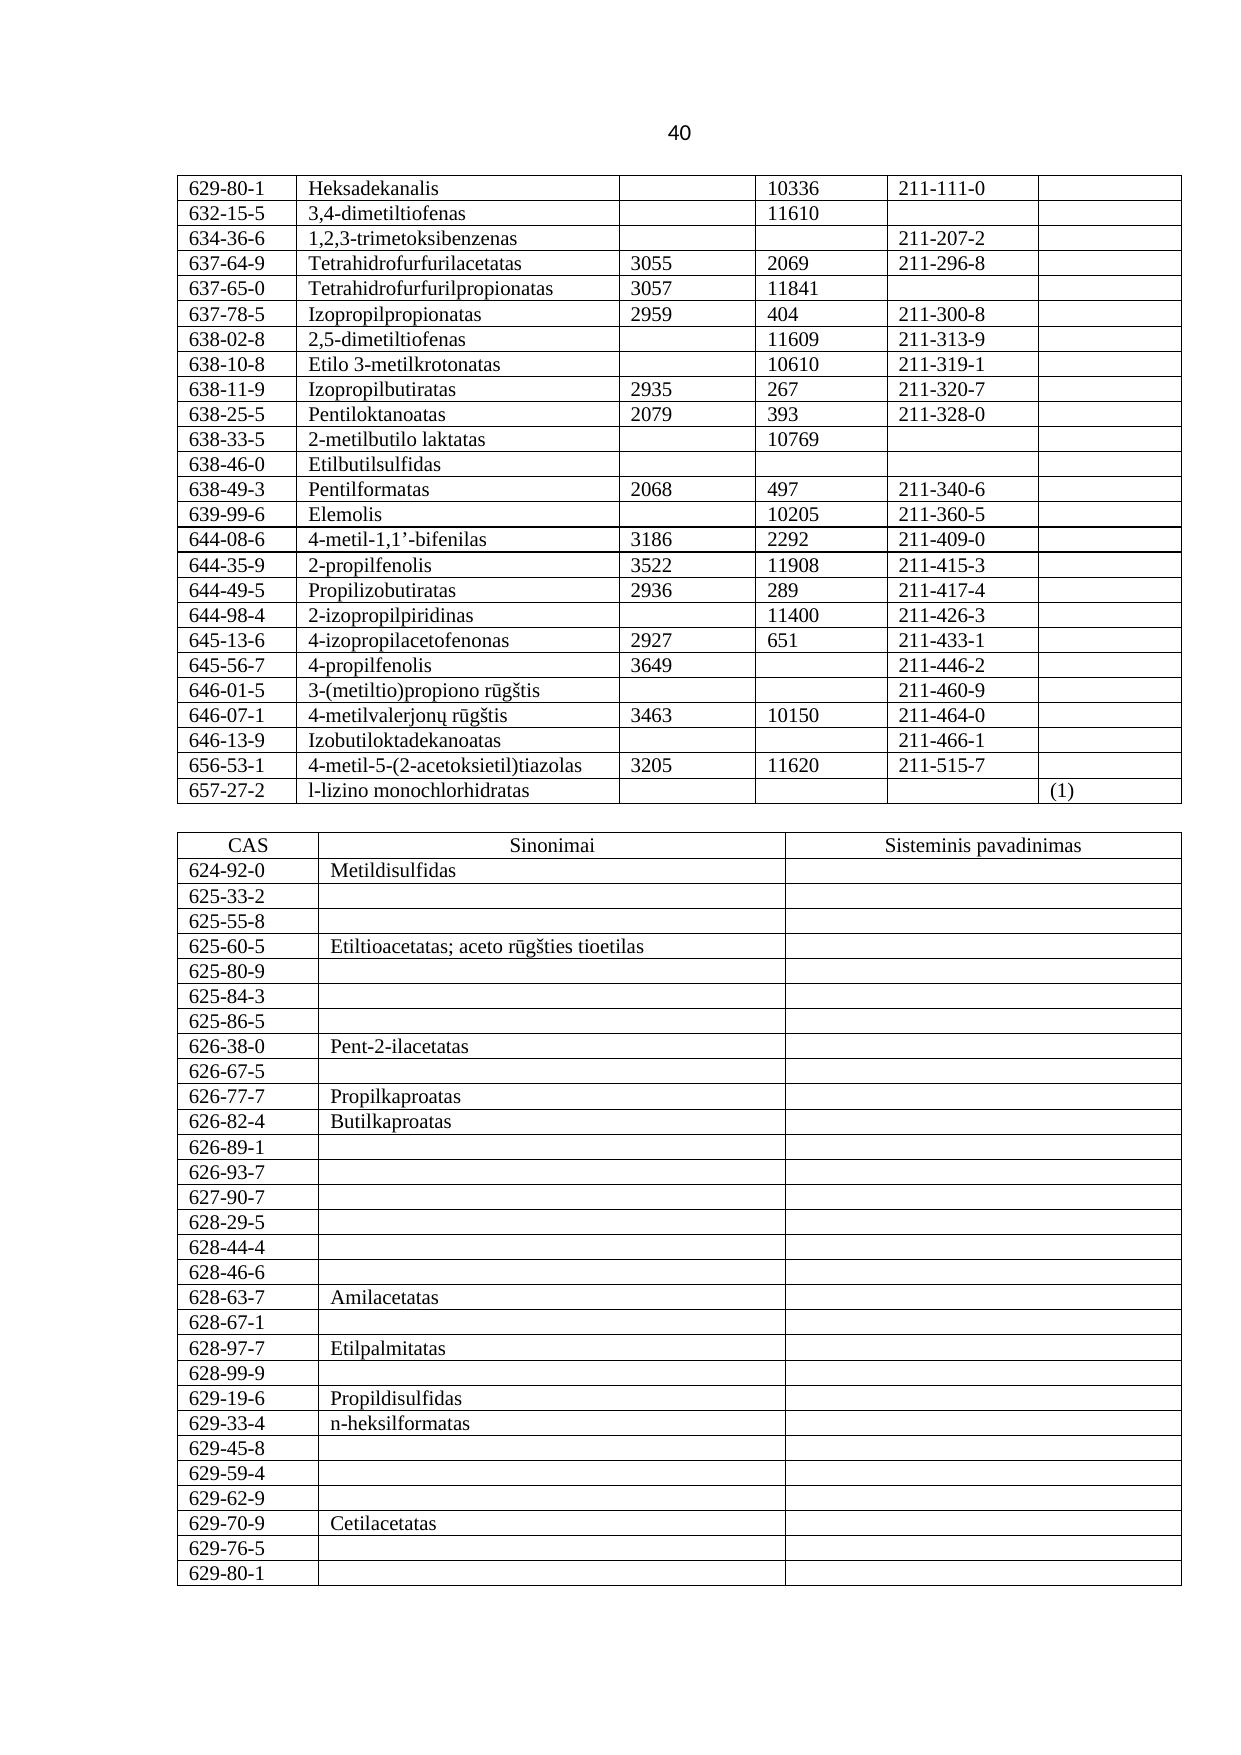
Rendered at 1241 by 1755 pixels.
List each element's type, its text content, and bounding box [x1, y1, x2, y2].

table_cell 211-417-4 [888, 578, 1038, 602]
table_cell 211-340-6 [888, 477, 1038, 501]
table_cell 638-02-8 [178, 327, 296, 351]
table_cell 629-62-9 [178, 1486, 318, 1510]
table_cell 625-60-5 [178, 934, 318, 958]
table_cell Izopropilpropionatas [297, 301, 619, 326]
table_cell [1039, 352, 1181, 376]
table_cell 638-10-8 [178, 352, 296, 376]
table_cell [786, 909, 1181, 933]
table_cell 638-11-9 [178, 377, 296, 401]
table_cell 629-45-8 [178, 1436, 318, 1460]
table_cell 4-metil-5-(2-acetoksietil)tiazolas [297, 753, 619, 777]
table_cell [1039, 427, 1181, 451]
table_cell [786, 1310, 1181, 1334]
table_cell Pentilformatas [297, 477, 619, 501]
table_cell [786, 1009, 1181, 1033]
table_cell Tetrahidrofurfurilacetatas [297, 251, 619, 275]
table_cell [888, 276, 1038, 300]
table_cell [319, 1486, 785, 1510]
table_cell [319, 1135, 785, 1159]
table_cell [786, 1486, 1181, 1510]
table_cell 11610 [756, 201, 887, 225]
table_cell 10610 [756, 352, 887, 376]
table_cell 3463 [620, 703, 755, 727]
table_cell [1039, 728, 1181, 752]
table_cell 497 [756, 477, 887, 501]
table_cell [620, 728, 755, 752]
table_cell [786, 1511, 1181, 1535]
table_cell [786, 1034, 1181, 1058]
table_cell 2936 [620, 578, 755, 602]
table_cell [786, 1084, 1181, 1108]
table_cell Propildisulfidas [319, 1386, 785, 1410]
table_cell 11620 [756, 753, 887, 777]
table_cell [786, 1110, 1181, 1133]
table_cell [319, 1210, 785, 1234]
table_cell Butilkaproatas [319, 1110, 785, 1133]
table_cell 2079 [620, 402, 755, 426]
table_cell 651 [756, 628, 887, 652]
table_cell 629-59-4 [178, 1461, 318, 1485]
table_cell [1039, 603, 1181, 627]
table_cell 628-63-7 [178, 1285, 318, 1309]
table_cell 211-313-9 [888, 327, 1038, 351]
table_cell 10205 [756, 502, 887, 526]
table_cell 2292 [756, 528, 887, 551]
table_cell 211-433-1 [888, 628, 1038, 652]
table_cell 624-92-0 [178, 859, 318, 882]
table_cell 3205 [620, 753, 755, 777]
table_cell [756, 653, 887, 677]
table_cell [786, 1260, 1181, 1284]
table_cell Heksadekanalis [297, 176, 619, 200]
table_cell [1039, 301, 1181, 326]
table_cell [1039, 452, 1181, 476]
table_cell [620, 427, 755, 451]
table_cell [319, 1561, 785, 1585]
table_cell 625-33-2 [178, 884, 318, 908]
table_cell [319, 1436, 785, 1460]
table_cell [620, 352, 755, 376]
table_cell [620, 452, 755, 476]
table_cell 4-propilfenolis [297, 653, 619, 677]
table_cell [319, 1235, 785, 1259]
table_cell 2069 [756, 251, 887, 275]
table_cell 211-296-8 [888, 251, 1038, 275]
table_cell 625-86-5 [178, 1009, 318, 1033]
table_cell 3186 [620, 528, 755, 551]
table_header Sinonimai [319, 833, 785, 857]
table_cell [319, 1160, 785, 1184]
table_cell [319, 1009, 785, 1033]
table_cell 211-466-1 [888, 728, 1038, 752]
table_cell 2,5-dimetiltiofenas [297, 327, 619, 351]
table_cell [786, 1536, 1181, 1560]
table_cell [1039, 628, 1181, 652]
table_cell [786, 1160, 1181, 1184]
table_cell 638-46-0 [178, 452, 296, 476]
table_header CAS [178, 833, 318, 857]
table_cell l-lizino monochlorhidratas [297, 779, 619, 802]
table_cell [319, 984, 785, 1008]
table_cell 629-76-5 [178, 1536, 318, 1560]
table_cell 628-99-9 [178, 1361, 318, 1384]
table_cell 211-409-0 [888, 528, 1038, 551]
table_cell 211-319-1 [888, 352, 1038, 376]
table_cell 211-464-0 [888, 703, 1038, 727]
table_cell 626-67-5 [178, 1059, 318, 1083]
table_cell 638-33-5 [178, 427, 296, 451]
table_cell [786, 1185, 1181, 1209]
table_cell Etiltioacetatas; aceto rūgšties tioetilas [319, 934, 785, 958]
table_cell [620, 201, 755, 225]
table_cell [319, 1260, 785, 1284]
table_cell [1039, 377, 1181, 401]
table_cell [786, 884, 1181, 908]
table_cell 3522 [620, 553, 755, 577]
table_cell [1039, 703, 1181, 727]
table_cell 3,4-dimetiltiofenas [297, 201, 619, 225]
table_cell [319, 1361, 785, 1384]
table_cell 627-90-7 [178, 1185, 318, 1209]
table_cell 626-82-4 [178, 1110, 318, 1133]
table_cell [786, 1210, 1181, 1234]
table_cell 211-328-0 [888, 402, 1038, 426]
table_cell [786, 1285, 1181, 1309]
table_cell 10150 [756, 703, 887, 727]
table_cell [1039, 528, 1181, 551]
table_cell 632-15-5 [178, 201, 296, 225]
table_cell [319, 1059, 785, 1083]
table_cell [1039, 477, 1181, 501]
table_cell 393 [756, 402, 887, 426]
table_cell [319, 884, 785, 908]
table_cell [786, 1335, 1181, 1359]
table_cell Amilacetatas [319, 1285, 785, 1309]
table_cell [888, 201, 1038, 225]
table_cell 638-25-5 [178, 402, 296, 426]
table_cell Propilizobutiratas [297, 578, 619, 602]
table_cell [786, 1561, 1181, 1585]
table_cell 637-64-9 [178, 251, 296, 275]
table_cell [786, 1059, 1181, 1083]
table_cell [786, 1386, 1181, 1410]
table_cell 638-49-3 [178, 477, 296, 501]
table_cell [888, 779, 1038, 802]
table_cell 211-415-3 [888, 553, 1038, 577]
table_cell 629-80-1 [178, 1561, 318, 1585]
table_cell 2935 [620, 377, 755, 401]
table_cell 646-13-9 [178, 728, 296, 752]
table_header Sisteminis pavadinimas [786, 833, 1181, 857]
table_cell 10769 [756, 427, 887, 451]
table_cell [756, 779, 887, 802]
table_cell [786, 959, 1181, 983]
table_cell 211-446-2 [888, 653, 1038, 677]
table_cell [1039, 402, 1181, 426]
table_cell Metildisulfidas [319, 859, 785, 882]
table_cell [1039, 201, 1181, 225]
table_cell [620, 327, 755, 351]
table_cell 645-56-7 [178, 653, 296, 677]
table_cell [1039, 502, 1181, 526]
table_cell 625-84-3 [178, 984, 318, 1008]
table_cell 628-44-4 [178, 1235, 318, 1259]
table_cell [1039, 753, 1181, 777]
table_cell 211-460-9 [888, 678, 1038, 702]
table_cell 211-300-8 [888, 301, 1038, 326]
table_cell [1039, 678, 1181, 702]
table_cell 644-35-9 [178, 553, 296, 577]
table_cell [786, 859, 1181, 882]
table_cell [1039, 653, 1181, 677]
table_cell [319, 909, 785, 933]
table_cell Tetrahidrofurfurilpropionatas [297, 276, 619, 300]
table_cell Elemolis [297, 502, 619, 526]
table_cell 4-izopropilacetofenonas [297, 628, 619, 652]
table_cell 646-07-1 [178, 703, 296, 727]
table_cell [319, 1310, 785, 1334]
table_cell 646-01-5 [178, 678, 296, 702]
table_cell 10336 [756, 176, 887, 200]
table_cell [786, 1361, 1181, 1384]
table_cell 625-80-9 [178, 959, 318, 983]
table_cell 11841 [756, 276, 887, 300]
table_cell [756, 728, 887, 752]
table_cell 626-89-1 [178, 1135, 318, 1159]
table_cell [620, 226, 755, 250]
table_cell [888, 427, 1038, 451]
table_cell 2-metilbutilo laktatas [297, 427, 619, 451]
table_cell [620, 176, 755, 200]
table_cell 11609 [756, 327, 887, 351]
table_cell 1,2,3-trimetoksibenzenas [297, 226, 619, 250]
table_cell 639-99-6 [178, 502, 296, 526]
table_cell 211-360-5 [888, 502, 1038, 526]
table_cell [756, 226, 887, 250]
table_cell [756, 678, 887, 702]
table_cell 656-53-1 [178, 753, 296, 777]
table_cell 211-426-3 [888, 603, 1038, 627]
table_cell [786, 1436, 1181, 1460]
table_cell 628-97-7 [178, 1335, 318, 1359]
table_cell [1039, 176, 1181, 200]
table_cell 3055 [620, 251, 755, 275]
table_cell [1039, 553, 1181, 577]
table_cell Propilkaproatas [319, 1084, 785, 1108]
table_cell [620, 502, 755, 526]
table_cell Etilo 3-metilkrotonatas [297, 352, 619, 376]
table_cell [1039, 327, 1181, 351]
table_cell 2-propilfenolis [297, 553, 619, 577]
table_cell Izobutiloktadekanoatas [297, 728, 619, 752]
table_cell 657-27-2 [178, 779, 296, 802]
table_cell [620, 603, 755, 627]
table_cell [786, 1461, 1181, 1485]
table_cell 4-metil-1,1’-bifenilas [297, 528, 619, 551]
table_cell 211-111-0 [888, 176, 1038, 200]
table_cell [1039, 226, 1181, 250]
table_cell Pent-2-ilacetatas [319, 1034, 785, 1058]
table_cell 2068 [620, 477, 755, 501]
table_cell [319, 1536, 785, 1560]
table_cell [786, 934, 1181, 958]
table_cell [786, 1411, 1181, 1435]
table_cell 628-67-1 [178, 1310, 318, 1334]
table_cell [620, 779, 755, 802]
table_cell 11908 [756, 553, 887, 577]
table_cell 628-46-6 [178, 1260, 318, 1284]
table_cell 629-70-9 [178, 1511, 318, 1535]
table_cell [786, 984, 1181, 1008]
table_cell [888, 452, 1038, 476]
table_cell 626-93-7 [178, 1160, 318, 1184]
table_cell [620, 678, 755, 702]
table_cell Izopropilbutiratas [297, 377, 619, 401]
table_cell 4-metilvalerjonų rūgštis [297, 703, 619, 727]
table_cell 625-55-8 [178, 909, 318, 933]
table_cell [786, 1135, 1181, 1159]
table_cell 629-33-4 [178, 1411, 318, 1435]
table_cell [1039, 276, 1181, 300]
table_cell [319, 1461, 785, 1485]
table_cell 634-36-6 [178, 226, 296, 250]
table_cell 626-77-7 [178, 1084, 318, 1108]
table_cell 637-65-0 [178, 276, 296, 300]
table_cell 3057 [620, 276, 755, 300]
table_cell 629-80-1 [178, 176, 296, 200]
table_cell 2927 [620, 628, 755, 652]
table_cell 2-izopropilpiridinas [297, 603, 619, 627]
table_cell n-heksilformatas [319, 1411, 785, 1435]
table_cell 2959 [620, 301, 755, 326]
table_cell 629-19-6 [178, 1386, 318, 1410]
table_cell 11400 [756, 603, 887, 627]
table_cell 211-207-2 [888, 226, 1038, 250]
table_cell 3-(metiltio)propiono rūgštis [297, 678, 619, 702]
table_cell [1039, 251, 1181, 275]
table_cell 211-515-7 [888, 753, 1038, 777]
table_cell 645-13-6 [178, 628, 296, 652]
table_cell 626-38-0 [178, 1034, 318, 1058]
table_cell Etilpalmitatas [319, 1335, 785, 1359]
table_cell 211-320-7 [888, 377, 1038, 401]
table_cell 3649 [620, 653, 755, 677]
table_cell 637-78-5 [178, 301, 296, 326]
table_cell [786, 1235, 1181, 1259]
table_cell 644-49-5 [178, 578, 296, 602]
table_cell [319, 1185, 785, 1209]
table_cell Pentiloktanoatas [297, 402, 619, 426]
table_cell Etilbutilsulfidas [297, 452, 619, 476]
table_cell [1039, 578, 1181, 602]
table_cell 267 [756, 377, 887, 401]
table_cell 644-08-6 [178, 528, 296, 551]
table_cell [756, 452, 887, 476]
table_cell 289 [756, 578, 887, 602]
table_cell 628-29-5 [178, 1210, 318, 1234]
table_cell [319, 959, 785, 983]
table_cell 404 [756, 301, 887, 326]
table_cell 644-98-4 [178, 603, 296, 627]
table_cell Cetilacetatas [319, 1511, 785, 1535]
table_cell (1) [1039, 779, 1181, 802]
